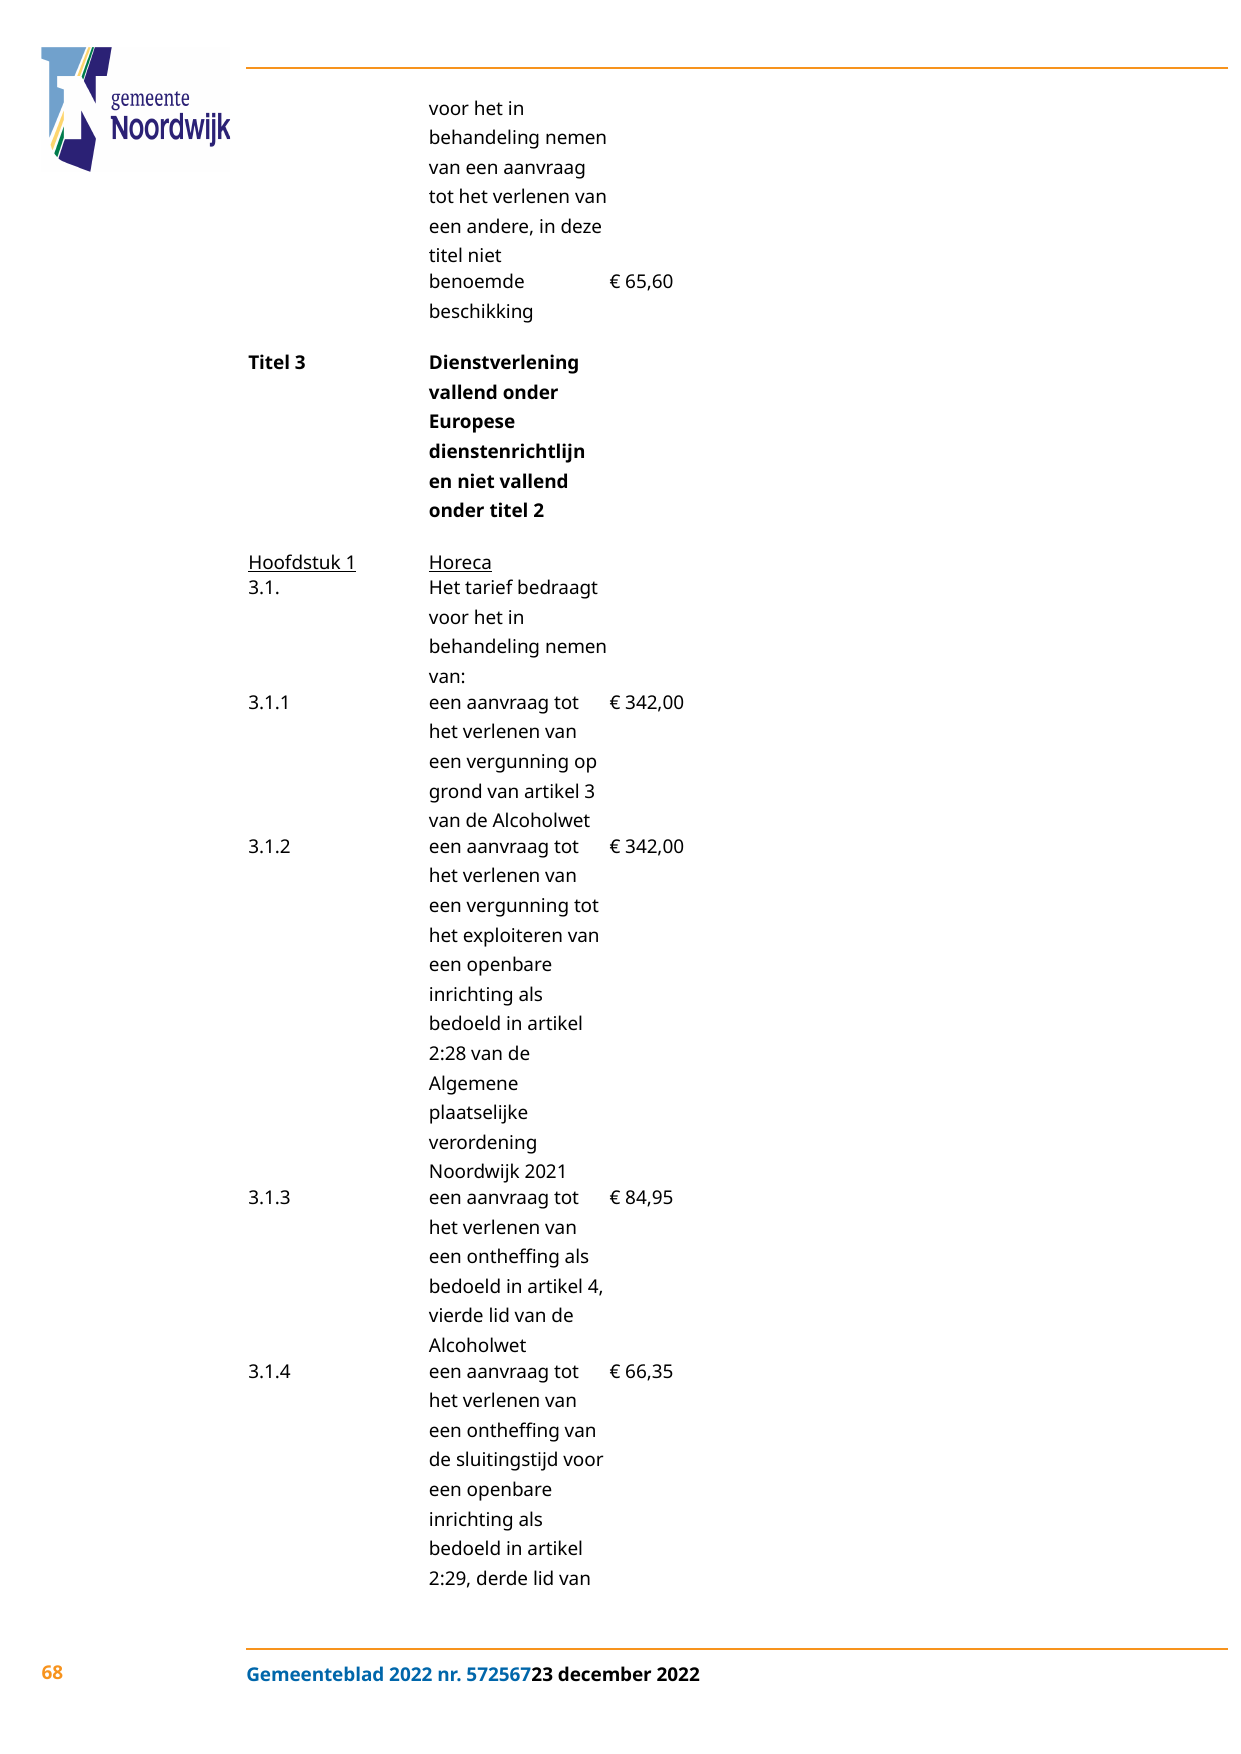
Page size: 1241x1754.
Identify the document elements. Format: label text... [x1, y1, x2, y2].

table_cell 3.1.3 [248, 1184, 429, 1358]
table_cell € 342,00 [609, 833, 971, 1184]
table_cell een aanvraag tot het verlenen van een vergunning tot het exploiteren van een openbare inrichting als bedoeld in artikel 2:28 van de Algemene plaatselijke verordening Noordwijk 2021 [429, 833, 609, 1184]
table_cell [971, 833, 1152, 1184]
table_cell [971, 1184, 1152, 1358]
table_cell € 65,60 [609, 269, 971, 324]
table_cell een aanvraag tot het verlenen van een vergunning op grond van artikel 3 van de Alcoholwet [429, 689, 609, 833]
table_cell [248, 95, 429, 268]
table_cell [609, 95, 971, 268]
table_cell Horeca [429, 549, 609, 574]
picture [41, 47, 231, 172]
table_cell [971, 324, 1152, 349]
table_cell € 342,00 [609, 689, 971, 833]
table_cell Hoofdstuk 1 [248, 549, 429, 574]
table_cell voor het in behandeling nemen van een aanvraag tot het verlenen van een andere, in deze titel niet [429, 95, 609, 268]
table_cell [248, 523, 429, 549]
table_cell [248, 269, 429, 324]
table_cell € 66,35 [609, 1358, 971, 1591]
table_cell een aanvraag tot het verlenen van een ontheffing van de sluitingstijd voor een openbare inrichting als bedoeld in artikel 2:29, derde lid van [429, 1358, 609, 1591]
table_cell [609, 549, 971, 574]
table_cell [971, 689, 1152, 833]
table_cell [609, 350, 971, 523]
table_cell Titel 3 [248, 350, 429, 523]
table_cell benoemde beschikking [429, 269, 609, 324]
table_cell [971, 350, 1152, 523]
table_cell [971, 549, 1152, 574]
table_cell [971, 1358, 1152, 1591]
table_cell € 84,95 [609, 1184, 971, 1358]
table_cell [971, 523, 1152, 549]
table_cell Het tarief bedraagt voor het in behandeling nemen van: [429, 575, 609, 689]
table_cell [971, 269, 1152, 324]
table_cell een aanvraag tot het verlenen van een ontheffing als bedoeld in artikel 4, vierde lid van de Alcoholwet [429, 1184, 609, 1358]
table_cell [429, 523, 609, 549]
table_cell [609, 324, 971, 349]
table_cell Dienstverlening vallend onder Europese dienstenrichtlijn en niet vallend onder titel 2 [429, 350, 609, 523]
table_cell [609, 523, 971, 549]
table_cell [971, 575, 1152, 689]
table_cell 3.1.4 [248, 1358, 429, 1591]
table_cell [429, 324, 609, 349]
table_cell [609, 575, 971, 689]
table_cell 3.1.2 [248, 833, 429, 1184]
table_cell [248, 324, 429, 349]
table_cell 3.1.1 [248, 689, 429, 833]
table_cell [971, 95, 1152, 268]
table_cell 3.1. [248, 575, 429, 689]
